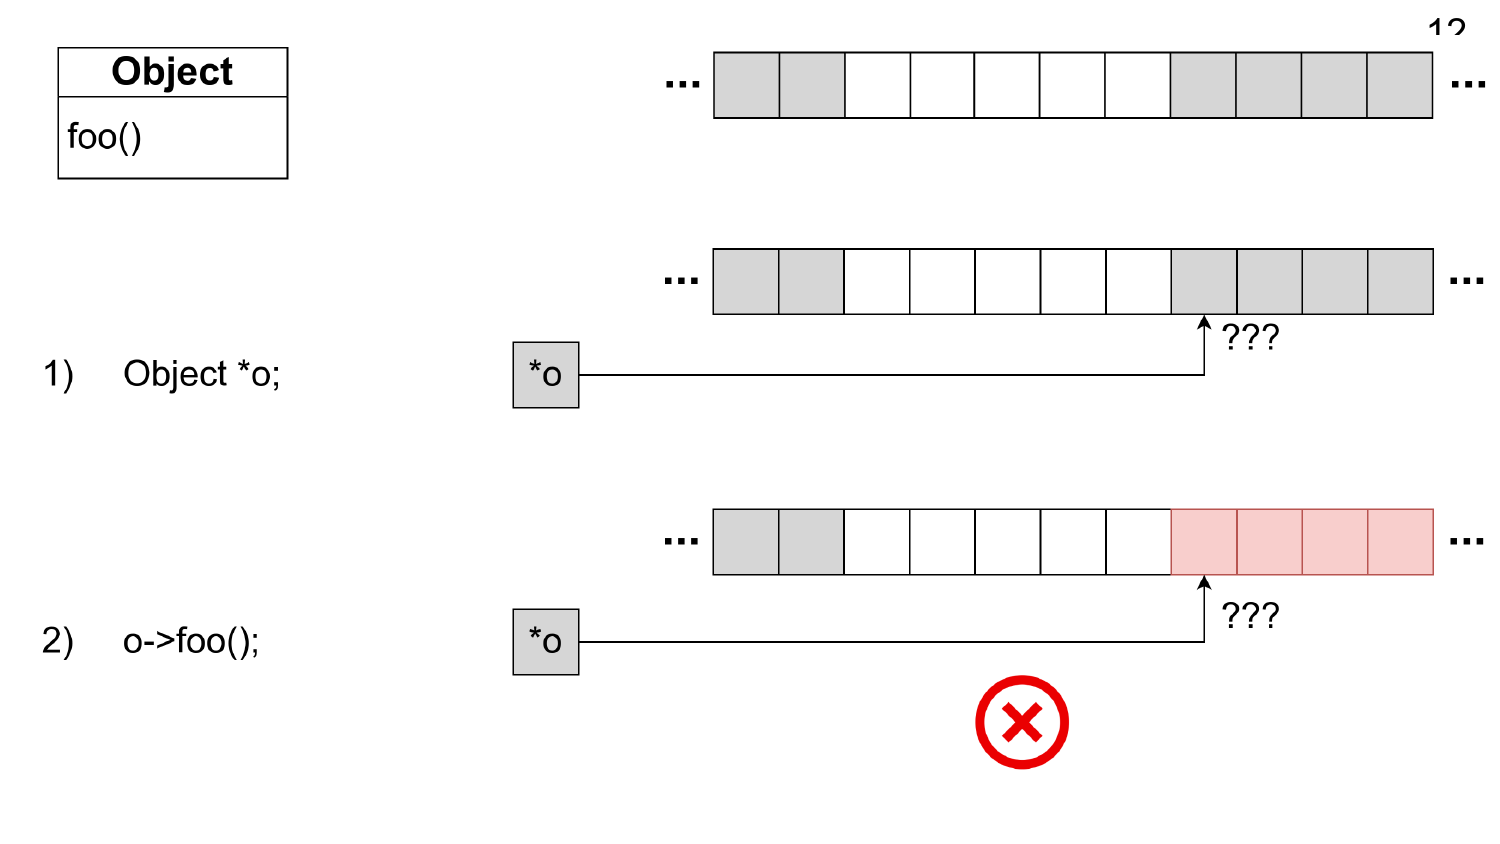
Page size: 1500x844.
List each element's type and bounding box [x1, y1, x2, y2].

picture [0, 35, 1500, 780]
